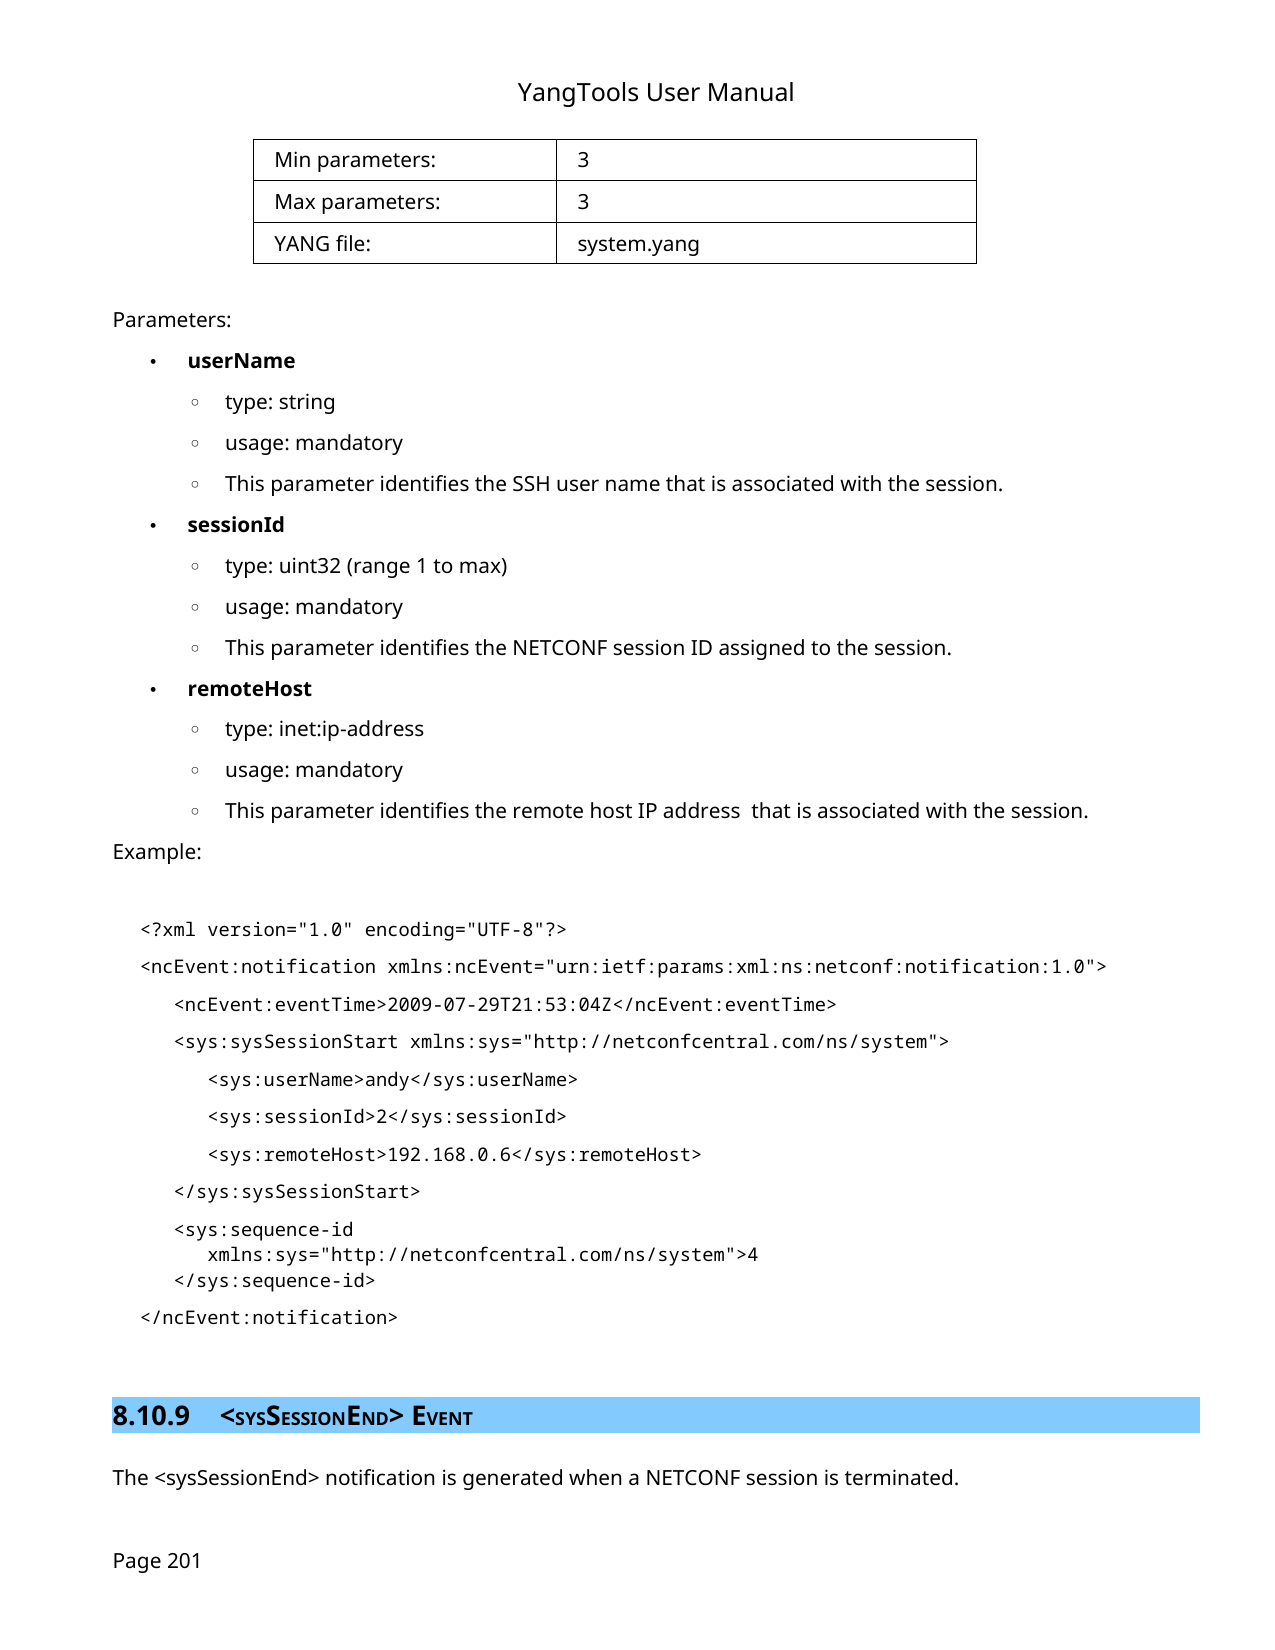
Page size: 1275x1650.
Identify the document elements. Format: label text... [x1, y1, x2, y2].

list This parameter identifies the remote host IP address that is associated with the session. [187, 796, 1200, 825]
text </ncEvent:notification> [139, 1304, 1200, 1330]
text <?xml version="1.0" encoding="UTF-8"?> [139, 916, 1200, 941]
text <sys:sequence-id xmlns:sys="http://netconfcentral.com/ns/system">4 </sys:sequence-id> [139, 1216, 1200, 1292]
text <sys:sysSessionStart xmlns:sys="http://netconfcentral.com/ns/system"> [139, 1028, 1200, 1054]
table_cell 3 [557, 140, 976, 180]
text Parameters: [112, 305, 1200, 334]
table_cell Min parameters: [254, 140, 556, 180]
table_cell system.yang [557, 223, 976, 263]
text <sys:sessionId>2</sys:sessionId> [139, 1103, 1200, 1129]
list userName [150, 346, 1200, 374]
list usage: mandatory [187, 592, 1200, 620]
list remoteHost [150, 674, 1200, 702]
text <sys:userName>andy</sys:userName> [139, 1066, 1200, 1091]
table_cell 3 [557, 181, 976, 222]
subtitle <sysSessionEnd> Event [112, 1397, 1200, 1433]
list usage: mandatory [187, 428, 1200, 456]
text <ncEvent:notification xmlns:ncEvent="urn:ietf:params:xml:ns:netconf:notification:1.0"> [139, 953, 1200, 979]
text Example: [112, 837, 1200, 866]
text <sys:remoteHost>192.168.0.6</sys:remoteHost> [139, 1141, 1200, 1166]
list sessionId [150, 510, 1200, 538]
text <ncEvent:eventTime>2009-07-29T21:53:04Z</ncEvent:eventTime> [139, 991, 1200, 1016]
table_cell YANG file: [254, 223, 556, 263]
list This parameter identifies the SSH user name that is associated with the session. [187, 469, 1200, 497]
list usage: mandatory [187, 756, 1200, 784]
list type: uint32 (range 1 to max) [187, 551, 1200, 579]
text </sys:sysSessionStart> [139, 1178, 1200, 1204]
list type: string [187, 387, 1200, 416]
text The <sysSessionEnd> notification is generated when a NETCONF session is terminated. [112, 1463, 1200, 1491]
table_cell Max parameters: [254, 181, 556, 222]
list This parameter identifies the NETCONF session ID assigned to the session. [187, 633, 1200, 661]
list type: inet:ip-address [187, 714, 1200, 743]
